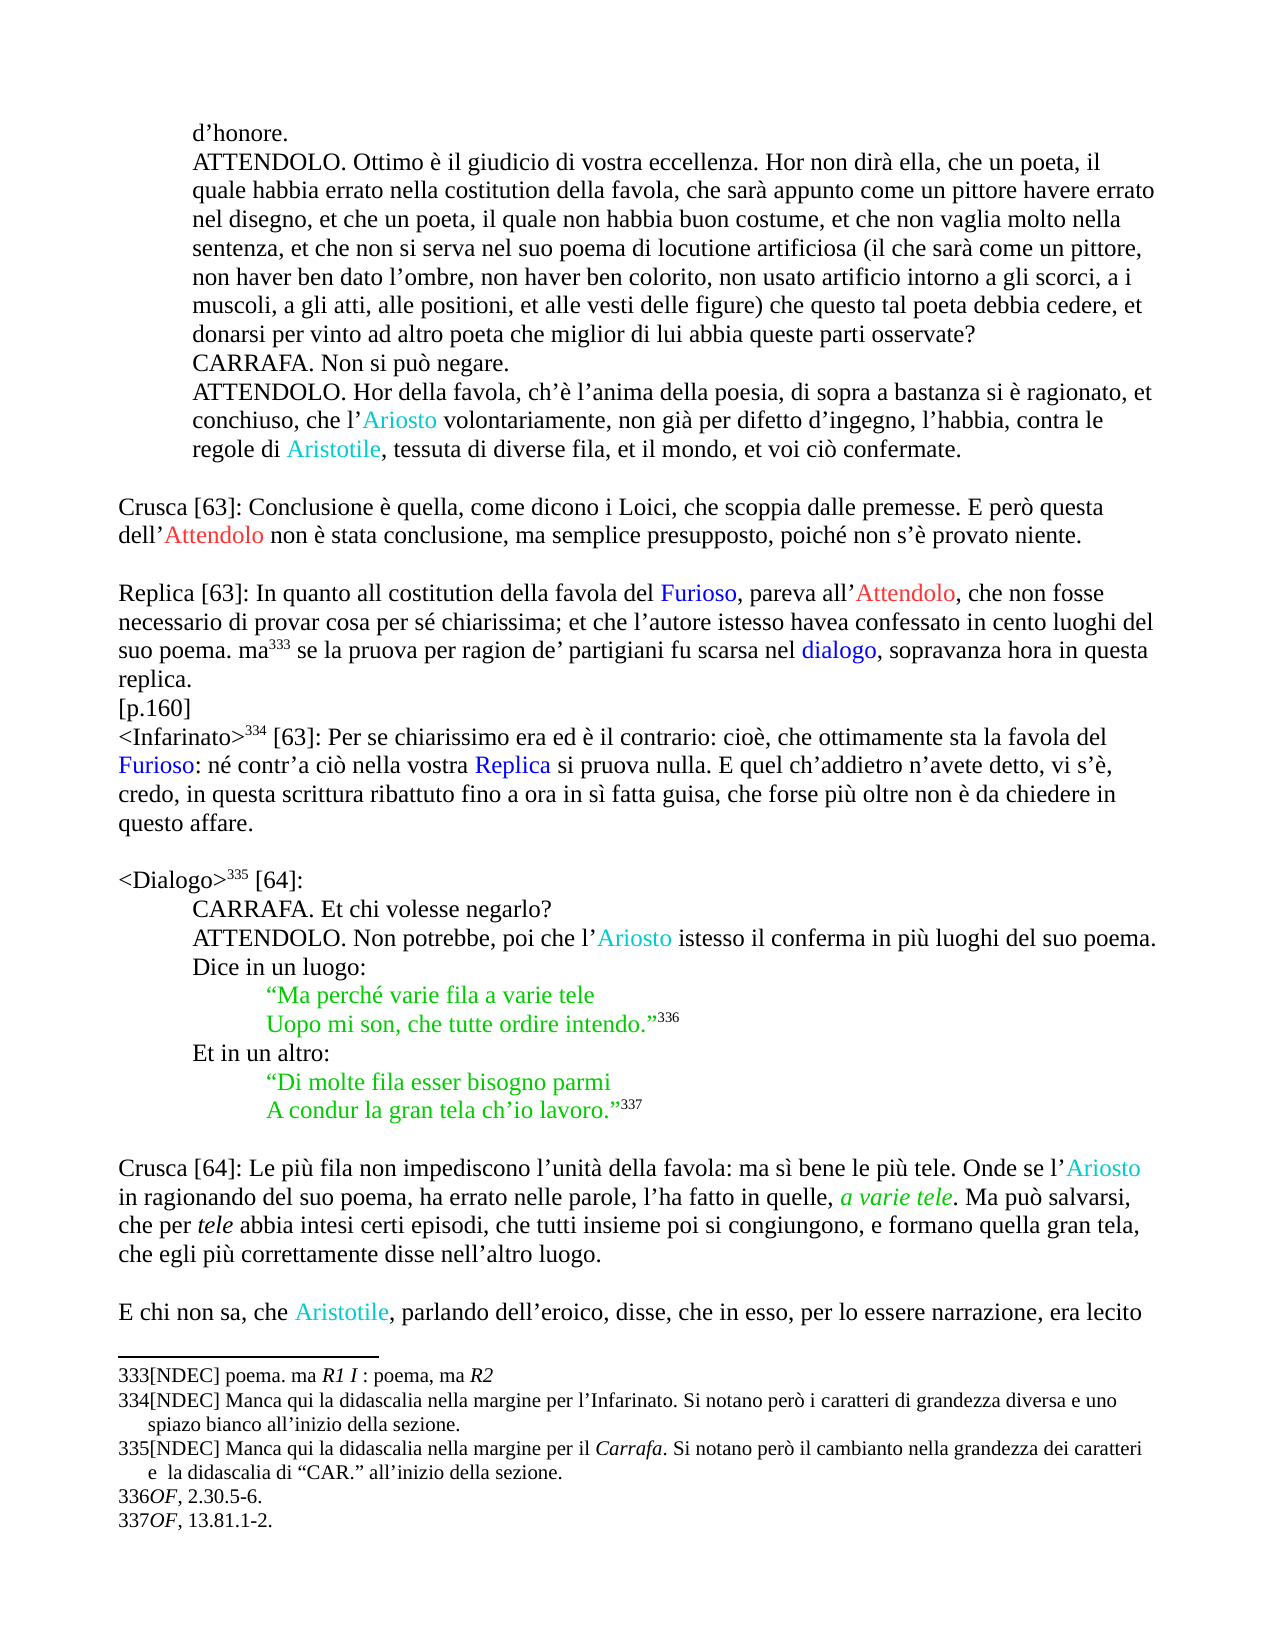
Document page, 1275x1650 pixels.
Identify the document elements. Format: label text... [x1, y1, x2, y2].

text A condur la gran tela ch’io lavoro.” [192, 1096, 1157, 1124]
text E chi non sa, che Aristotile, parlando dell’eroico, disse, che in esso, per lo essere narrazione, era lecito [118, 1297, 1157, 1326]
text Crusca [63]: Conclusione è quella, come dicono i Loici, che scoppia dalle premesse. E però questa dell’Attendolo non è stata conclusione, ma semplice presupposto, poiché non s’è provato niente. [118, 492, 1157, 549]
text OF, 2.30.5-6. [118, 1484, 1157, 1508]
text [NDEC] poema. ma R1 I : poema, ma R2 [118, 1363, 1157, 1387]
text “Ma perché varie fila a varie tele [192, 981, 1157, 1009]
text <Infarinato> [63]: Per se chiarissimo era ed è il contrario: cioè, che ottimamente sta la favola del Furioso: né contr’a ciò nella vostra Replica si pruova nulla. E quel ch’addietro n’avete detto, vi s’è, credo, in questa scrittura ribattuto fino a ora in sì fatta guisa, che forse più oltre non è da chiedere in questo affare. [118, 722, 1157, 837]
text Et in un altro: [192, 1038, 1157, 1067]
text <Dialogo> [64]: [118, 866, 1157, 894]
text Crusca [64]: Le più fila non impediscono l’unità della favola: ma sì bene le più tele. Onde se l’Ariosto in ragionando del suo poema, ha errato nelle parole, l’ha fatto in quelle, a varie tele. Ma può salvarsi, che per tele abbia intesi certi episodi, che tutti insieme poi si congiungono, e formano quella gran tela, che egli più correttamente disse nell’altro luogo. [118, 1153, 1157, 1268]
text [NDEC] Manca qui la didascalia nella margine per il Carrafa. Si notano però il cambianto nella grandezza dei caratteri e la didascalia di “CAR.” all’inizio della sezione. [118, 1436, 1157, 1484]
text d’honore. [192, 118, 1157, 147]
text CARRAFA. Et chi volesse negarlo? [192, 894, 1157, 923]
text “Di molte fila esser bisogno parmi [192, 1067, 1157, 1096]
text ATTENDOLO. Ottimo è il giudicio di vostra eccellenza. Hor non dirà ella, che un poeta, il quale habbia errato nella costitution della favola, che sarà appunto come un pittore havere errato nel disegno, et che un poeta, il quale non habbia buon costume, et che non vaglia molto nella sentenza, et che non si serva nel suo poema di locutione artificiosa (il che sarà come un pittore, non haver ben dato l’ombre, non haver ben colorito, non usato artificio intorno a gli scorci, a i muscoli, a gli atti, alle positioni, et alle vesti delle figure) che questo tal poeta debbia cedere, et donarsi per vinto ad altro poeta che miglior di lui abbia queste parti osservate? [192, 147, 1157, 348]
text [NDEC] Manca qui la didascalia nella margine per l’Infarinato. Si notano però i caratteri di grandezza diversa e uno spiazo bianco all’inizio della sezione. [118, 1387, 1157, 1436]
text [p.160] [118, 693, 1157, 722]
text CARRAFA. Non si può negare. [192, 348, 1157, 377]
text ATTENDOLO. Hor della favola, ch’è l’anima della poesia, di sopra a bastanza si è ragionato, et conchiuso, che l’Ariosto volontariamente, non già per difetto d’ingegno, l’habbia, contra le regole di Aristotile, tessuta di diverse fila, et il mondo, et voi ciò confermate. [192, 377, 1157, 463]
text OF, 13.81.1-2. [118, 1508, 1157, 1532]
text ATTENDOLO. Non potrebbe, poi che l’Ariosto istesso il conferma in più luoghi del suo poema. Dice in un luogo: [192, 923, 1157, 981]
text Replica [63]: In quanto all costitution della favola del Furioso, pareva all’Attendolo, che non fosse necessario di provar cosa per sé chiarissima; et che l’autore istesso havea confessato in cento luoghi del suo poema. ma se la pruova per ragion de’ partigiani fu scarsa nel dialogo, sopravanza hora in questa replica. [118, 578, 1157, 693]
text Uopo mi son, che tutte ordire intendo.” [192, 1009, 1157, 1038]
